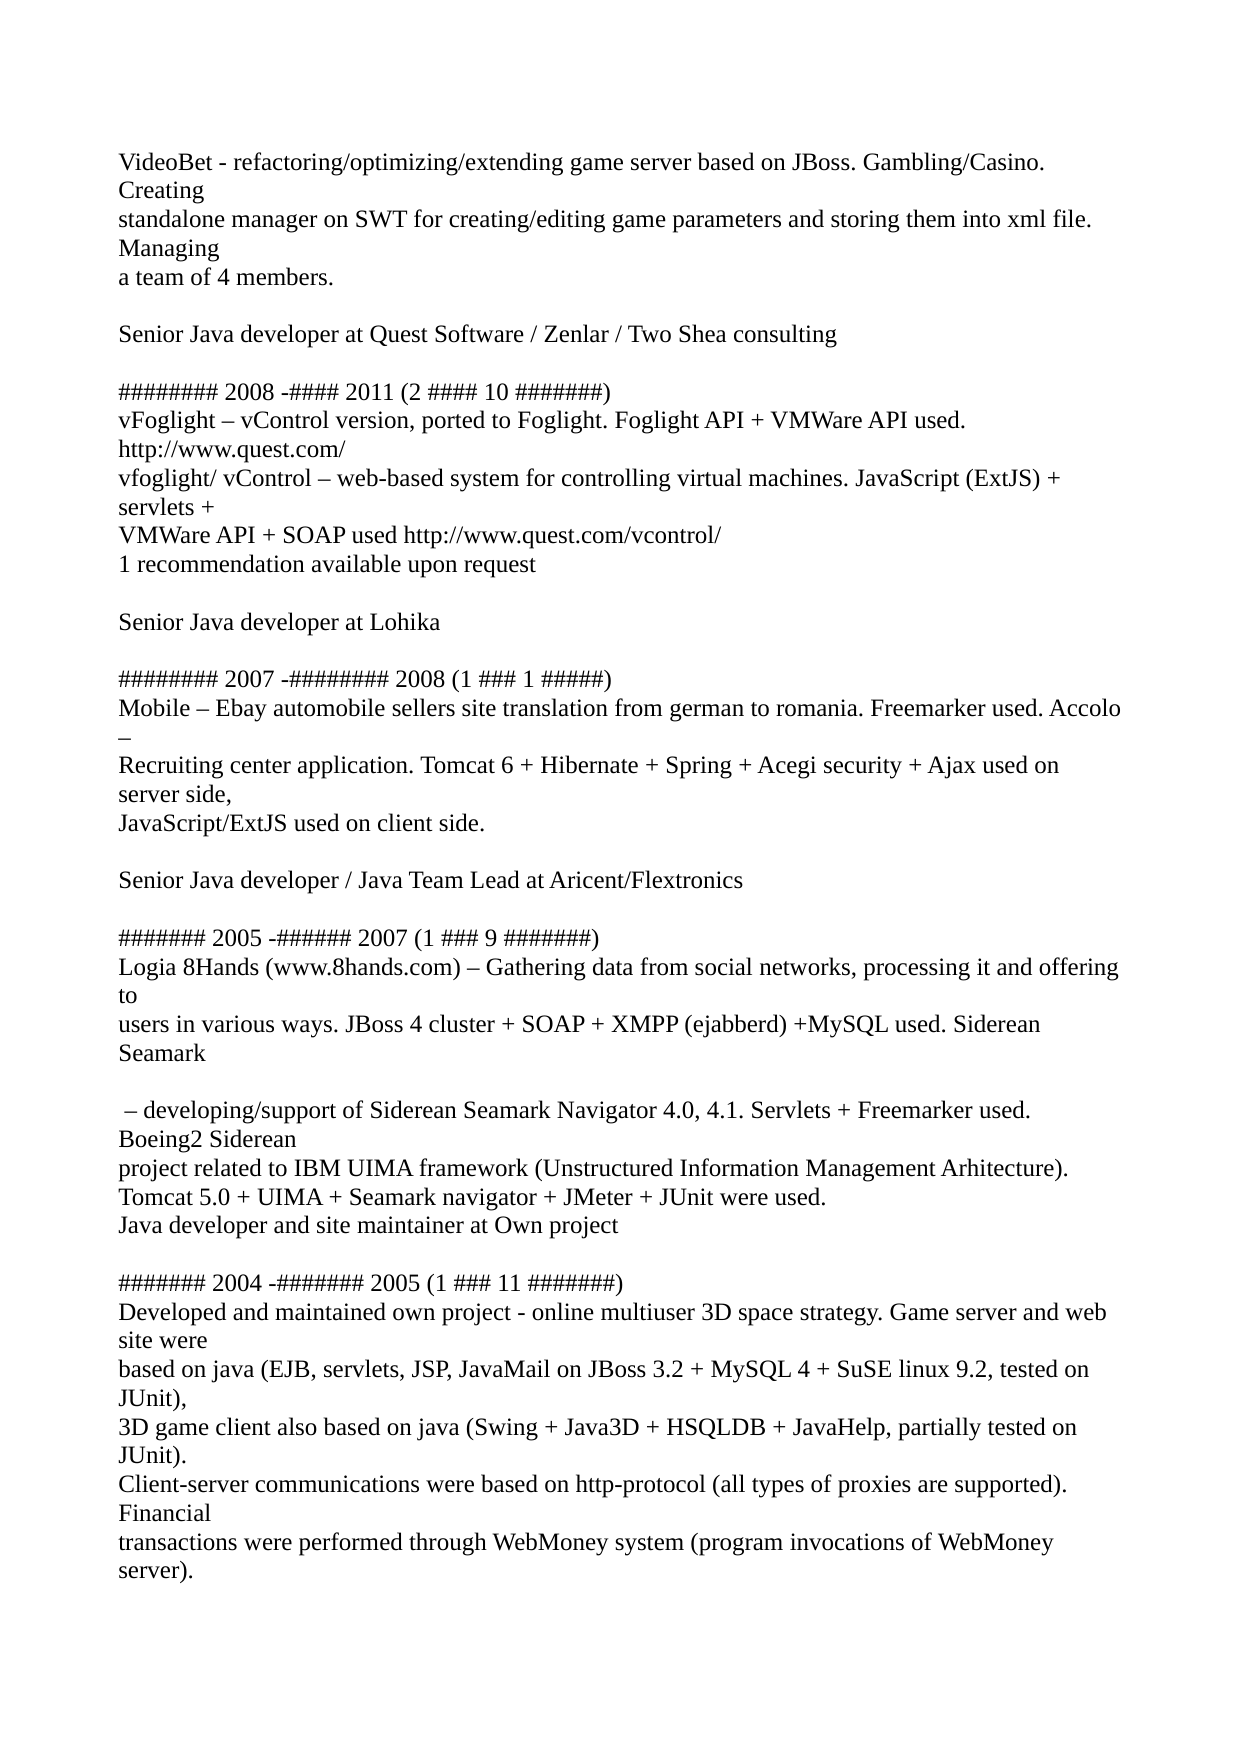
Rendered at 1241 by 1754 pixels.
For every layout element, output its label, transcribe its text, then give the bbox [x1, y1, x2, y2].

text Senior Java developer at Quest Software / Zenlar / Two Shea consulting [118, 319, 1122, 348]
text based on java (EJB, servlets, JSP, JavaMail on JBoss 3.2 + MySQL 4 + SuSE linux 9.2, tested on JUnit), [118, 1354, 1122, 1412]
text ####### 2005 -###### 2007 (1 ### 9 #######) [118, 923, 1122, 952]
text 3D game client also based on java (Swing + Java3D + HSQLDB + JavaHelp, partially tested on JUnit). [118, 1412, 1122, 1469]
text transactions were performed through WebMoney system (program invocations of WebMoney server). [118, 1527, 1122, 1584]
text vfoglight/ vControl – web-based system for controlling virtual machines. JavaScript (ExtJS) + servlets + [118, 463, 1122, 521]
text VMWare API + SOAP used http://www.quest.com/vcontrol/ [118, 521, 1122, 549]
text a team of 4 members. [118, 262, 1122, 291]
text users in various ways. JBoss 4 cluster + SOAP + XMPP (ejabberd) +MySQL used. Siderean Seamark [118, 1009, 1122, 1067]
text Logia 8Hands (www.8hands.com) – Gathering data from social networks, processing it and offering to [118, 952, 1122, 1009]
text Developed and maintained own project - online multiuser 3D space strategy. Game server and web site were [118, 1297, 1122, 1354]
text vFoglight – vControl version, ported to Foglight. Foglight API + VMWare API used. http://www.quest.com/ [118, 406, 1122, 463]
text Java developer and site maintainer at Own project [118, 1211, 1122, 1239]
text project related to IBM UIMA framework (Unstructured Information Management Arhitecture). [118, 1153, 1122, 1182]
text VideoBet - refactoring/optimizing/extending game server based on JBoss. Gambling/Casino. Creating [118, 147, 1122, 204]
text Senior Java developer at Lohika [118, 607, 1122, 636]
text Mobile – Ebay automobile sellers site translation from german to romania. Freemarker used. Accolo – [118, 693, 1122, 751]
text ######## 2008 -#### 2011 (2 #### 10 #######) [118, 377, 1122, 406]
text Recruiting center application. Tomcat 6 + Hibernate + Spring + Acegi security + Ajax used on server side, [118, 751, 1122, 808]
text Tomcat 5.0 + UIMA + Seamark navigator + JMeter + JUnit were used. [118, 1182, 1122, 1211]
text – developing/support of Siderean Seamark Navigator 4.0, 4.1. Servlets + Freemarker used. Boeing2 Siderean [118, 1096, 1122, 1153]
text JavaScript/ExtJS used on client side. [118, 808, 1122, 837]
text 1 recommendation available upon request [118, 549, 1122, 578]
text Senior Java developer / Java Team Lead at Aricent/Flextronics [118, 866, 1122, 894]
text ####### 2004 -####### 2005 (1 ### 11 #######) [118, 1268, 1122, 1297]
text Client-server communications were based on http-protocol (all types of proxies are supported). Financial [118, 1469, 1122, 1527]
text ######## 2007 -######## 2008 (1 ### 1 #####) [118, 664, 1122, 693]
text standalone manager on SWT for creating/editing game parameters and storing them into xml file. Managing [118, 204, 1122, 262]
